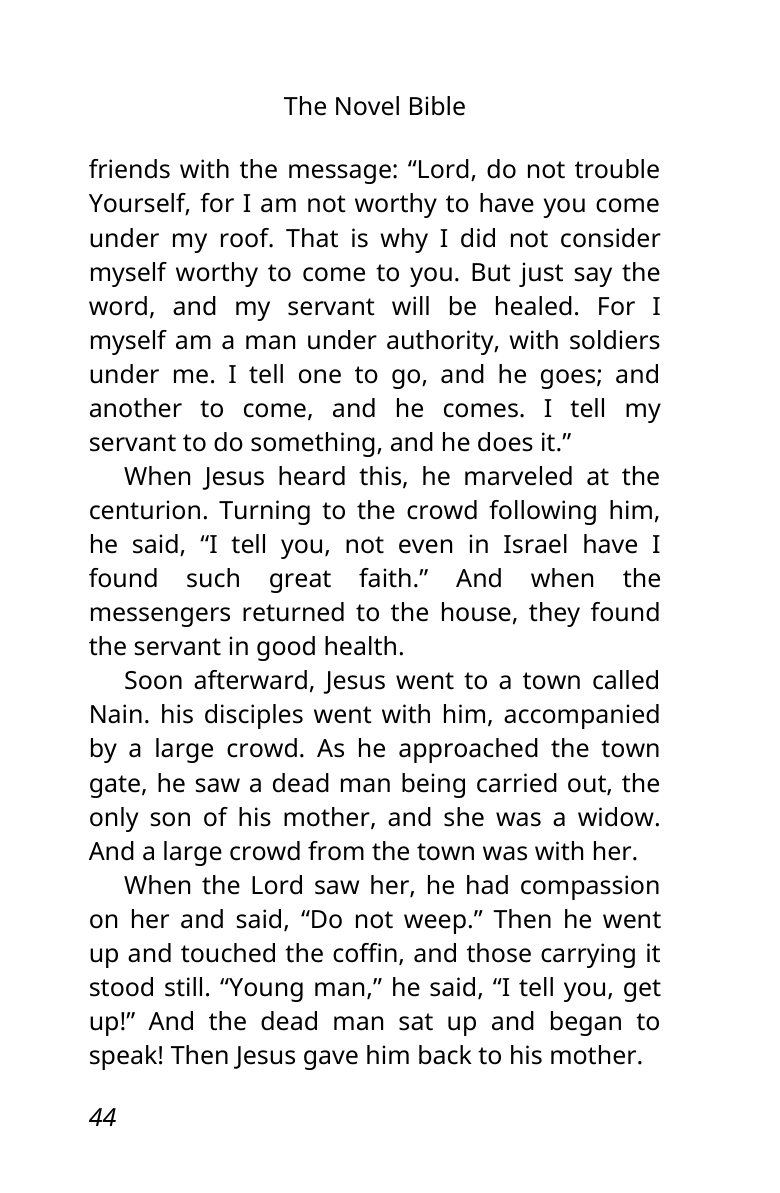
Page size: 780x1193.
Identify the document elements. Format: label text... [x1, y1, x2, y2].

text friends with the message: “Lord, do not trouble Yourself, for I am not worthy to have you come under my roof. That is why I did not consider myself worthy to come to you. But just say the word, and my servant will be healed. For I myself am a man under authority, with soldiers under me. I tell one to go, and he goes; and another to come, and he comes. I tell my servant to do something, and he does it.” [88, 152, 661, 459]
text When Jesus heard this, he marveled at the centurion. Turning to the crowd following him, he said, “I tell you, not even in Israel have I found such great faith.” And when the messengers returned to the house, they found the servant in good health. [88, 459, 661, 663]
text When the Lord saw her, he had compassion on her and said, “Do not weep.” Then he went up and touched the coffin, and those carrying it stood still. “Young man,” he said, “I tell you, get up!” And the dead man sat up and began to speak! Then Jesus gave him back to his mother. [88, 867, 661, 1072]
text Soon afterward, Jesus went to a town called Nain. his disciples went with him, accompanied by a large crowd. As he approached the town gate, he saw a dead man being carried out, the only son of his mother, and she was a widow. And a large crowd from the town was with her. [88, 663, 661, 867]
